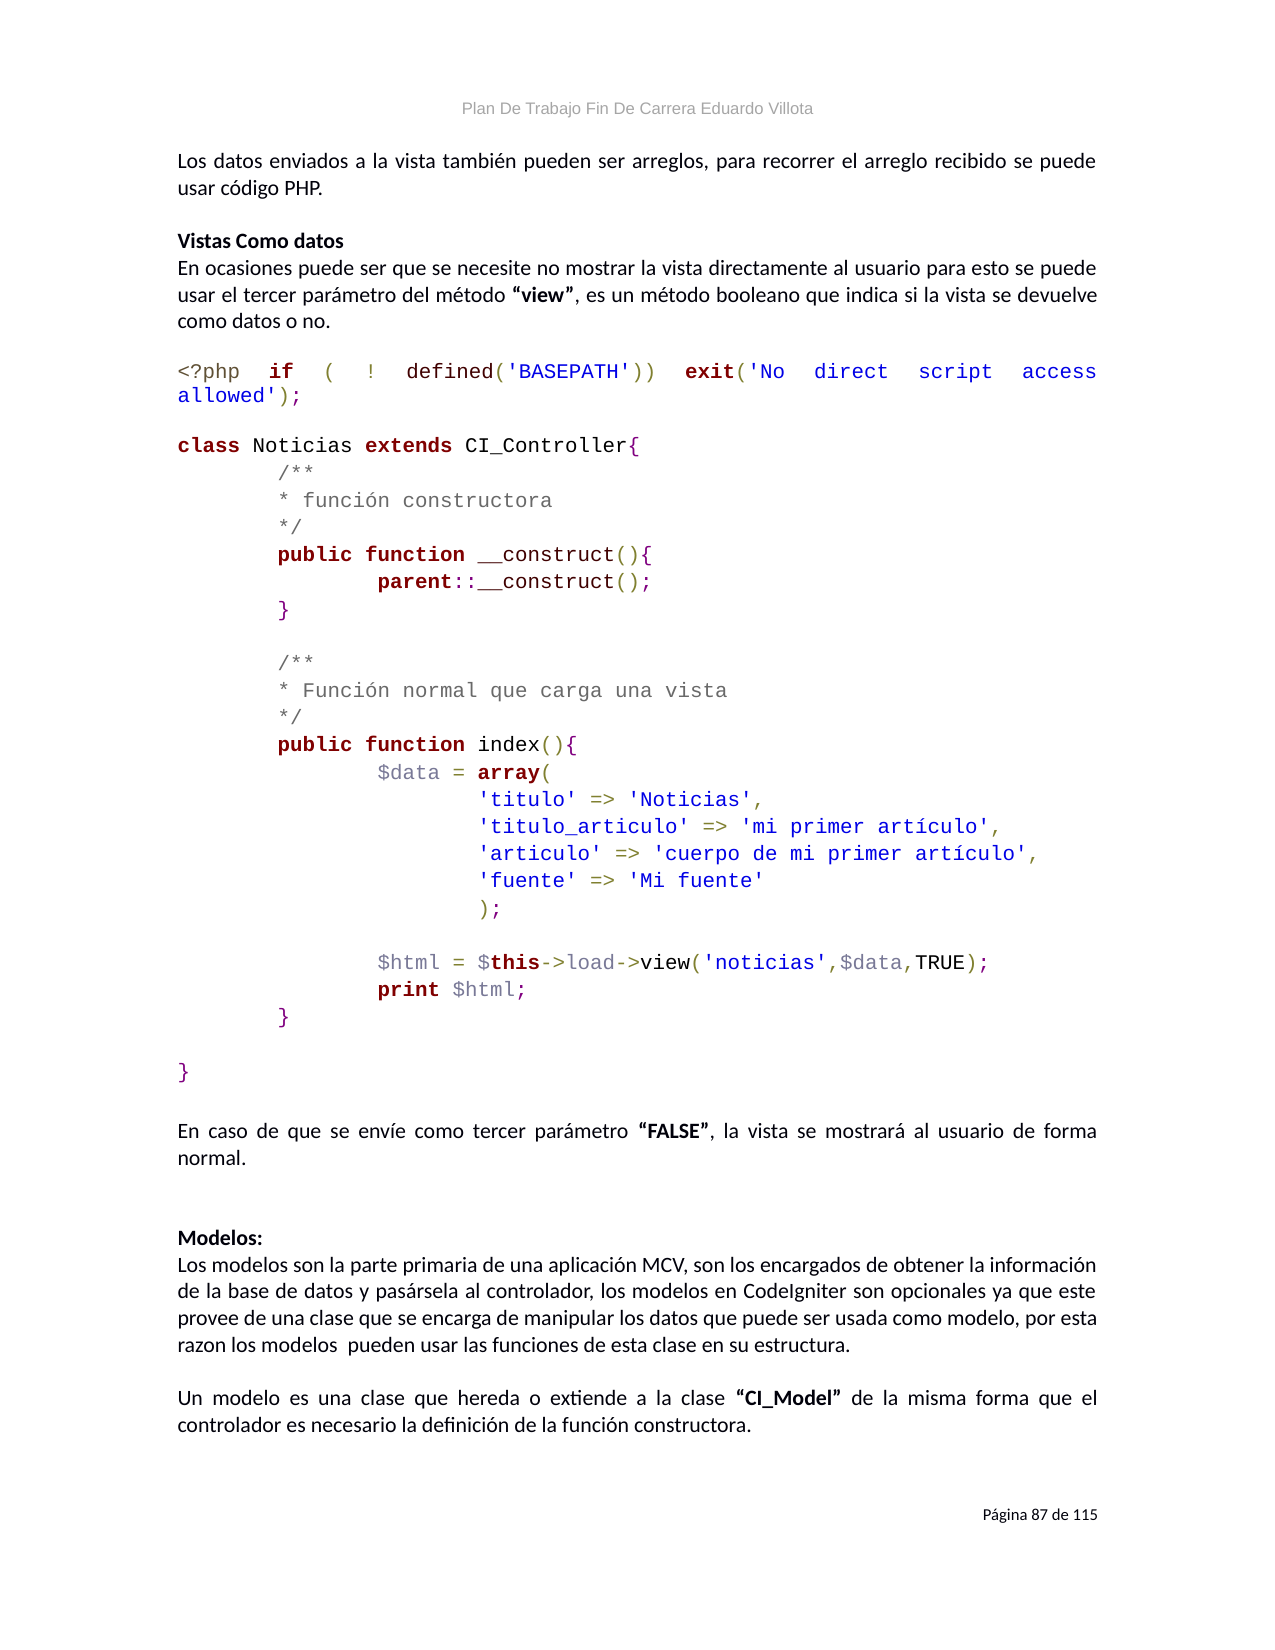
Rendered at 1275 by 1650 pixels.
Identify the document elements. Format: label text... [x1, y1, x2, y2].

text Un modelo es una clase que hereda o extiende a la clase “CI_Model” de la misma forma que el controlador es necesario la definición de la función constructora. [177, 1384, 1098, 1437]
text */ [177, 517, 1098, 541]
text public function __construct(){ [177, 544, 1098, 568]
text class Noticias extends CI_Controller{ [177, 435, 1098, 459]
text 'articulo' => 'cuerpo de mi primer artículo', [177, 843, 1098, 867]
text * Función normal que carga una vista [177, 680, 1098, 704]
text } [177, 1006, 1098, 1030]
text public function index(){ [177, 734, 1098, 758]
text Vistas Como datos [177, 228, 1098, 254]
text $html = $this->load->view('noticias',$data,TRUE); [177, 952, 1098, 976]
text parent::__construct(); [177, 571, 1098, 595]
text /** [177, 463, 1098, 486]
text * función constructora [177, 490, 1098, 513]
text 'titulo_articulo' => 'mi primer artículo', [177, 816, 1098, 840]
text Modelos: [177, 1224, 1098, 1251]
text $data = array( [177, 762, 1098, 785]
text En caso de que se envíe como tercer parámetro “FALSE”, la vista se mostrará al usuario de forma normal. [177, 1117, 1098, 1171]
text Los modelos son la parte primaria de una aplicación MCV, son los encargados de obtener la información de la base de datos y pasársela al controlador, los modelos en CodeIgniter son opcionales ya que este provee de una clase que se encarga de manipular los datos que puede ser usada como modelo, por esta razon los modelos pueden usar las funciones de esta clase en su estructura. [177, 1251, 1098, 1357]
text */ [177, 707, 1098, 731]
text /** [177, 653, 1098, 677]
text En ocasiones puede ser que se necesite no mostrar la vista directamente al usuario para esto se puede usar el tercer parámetro del método “view”, es un método booleano que indica si la vista se devuelve como datos o no. [177, 254, 1098, 334]
text } [177, 598, 1098, 622]
text 'fuente' => 'Mi fuente' [177, 870, 1098, 894]
text Los datos enviados a la vista también pueden ser arreglos, para recorrer el arreglo recibido se puede usar código PHP. [177, 148, 1098, 201]
text ); [177, 898, 1098, 921]
text print $html; [177, 979, 1098, 1003]
text 'titulo' => 'Noticias', [177, 789, 1098, 812]
text } [177, 1061, 1098, 1084]
text <?php if ( ! defined('BASEPATH')) exit('No direct script access allowed'); [177, 361, 1098, 408]
